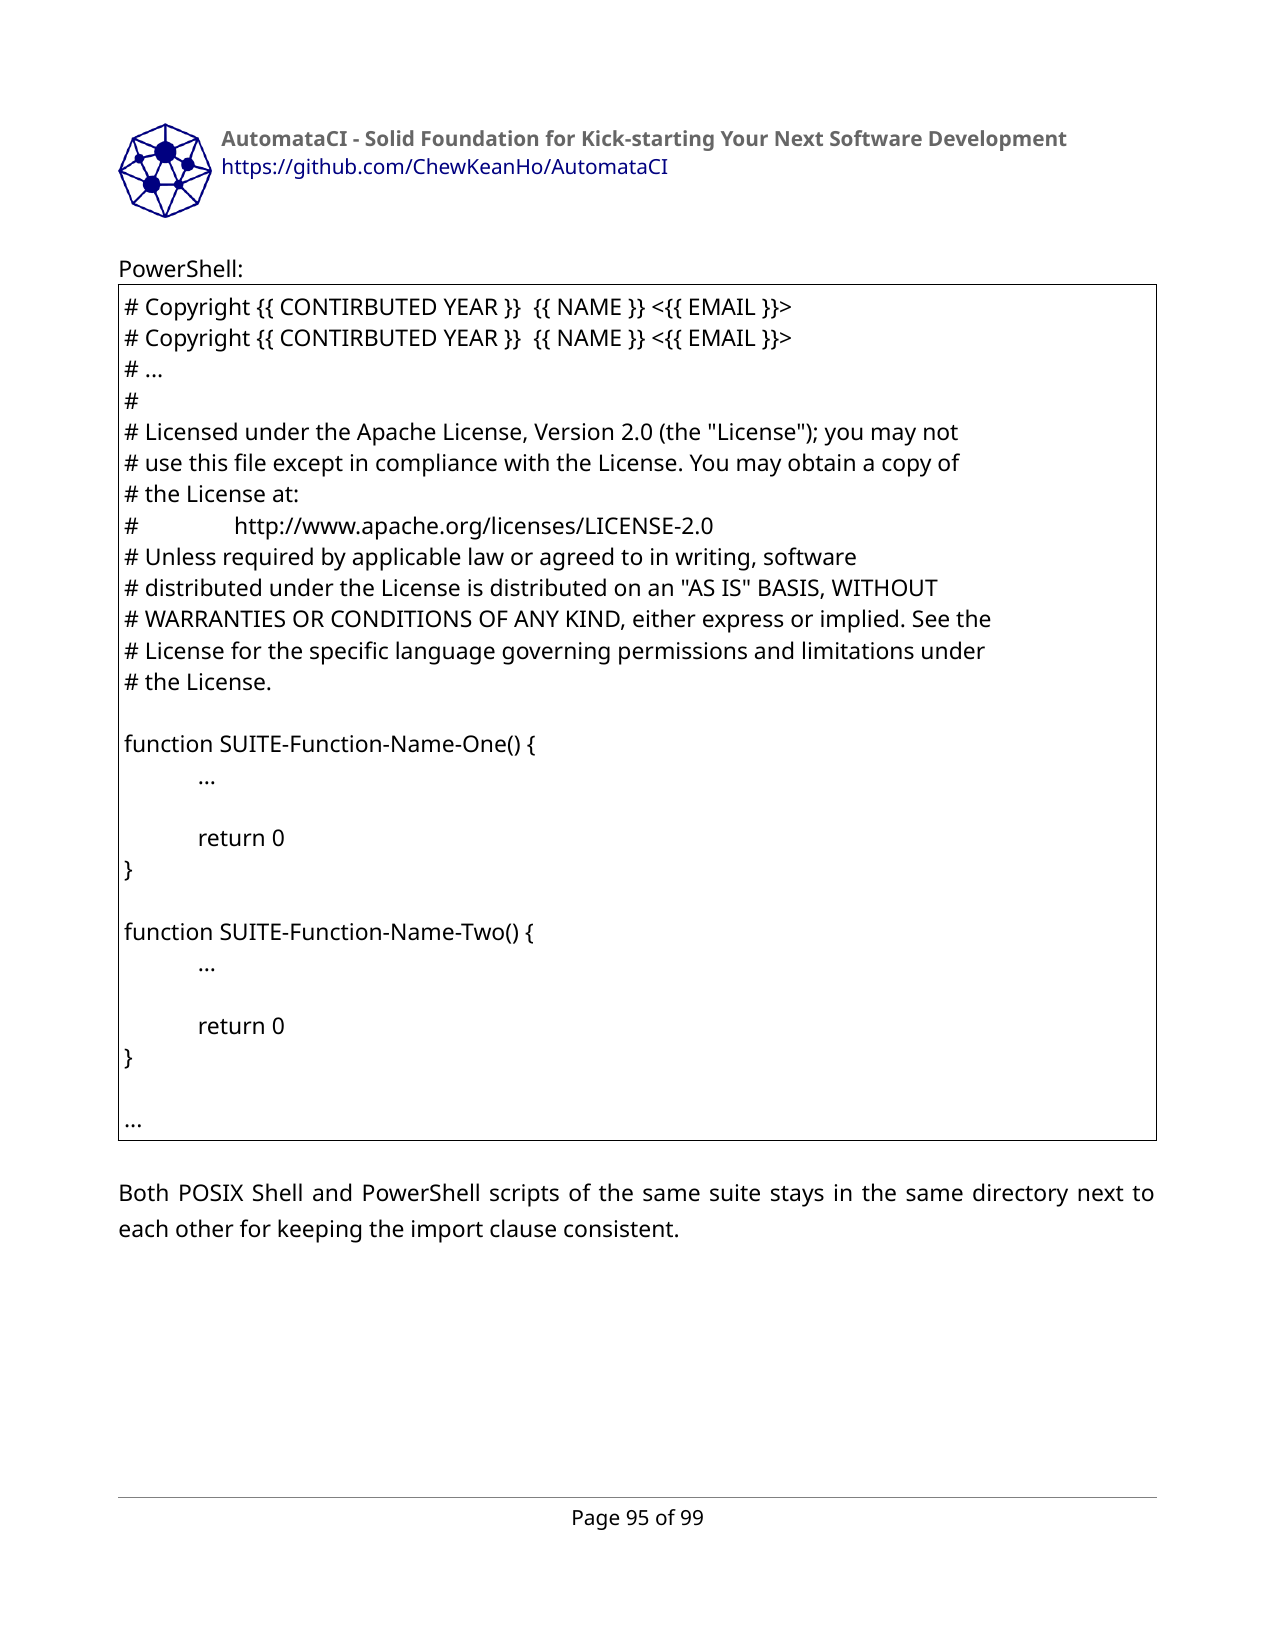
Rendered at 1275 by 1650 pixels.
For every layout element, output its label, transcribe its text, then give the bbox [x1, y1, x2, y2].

text PowerShell: [118, 253, 1157, 284]
picture [118, 123, 212, 218]
text Both POSIX Shell and PowerShell scripts of the same suite stays in the same directory next to each other for keeping the import clause consistent. [118, 1177, 1157, 1244]
table_header # Copyright {{ CONTIRBUTED YEAR }} {{ NAME }} <{{ EMAIL }}> # Copyright {{ CONTIRBUTED YEAR }} {{ NAME }} <{{ EMAIL }}> # ... # # Licensed under the Apache License, Version 2.0 (the "License"); you may not # use this file except in compliance with the License. You may obtain a copy of # the License at: # http://www.apache.org/licenses/LICENSE-2.0 # Unless required by applicable law or agreed to in writing, software # distributed under the License is distributed on an "AS IS" BASIS, WITHOUT # WARRANTIES OR CONDITIONS OF ANY KIND, either express or implied. See the # License for the specific language governing permissions and limitations under # the License. function SUITE-Function-Name-One() { … return 0 } function SUITE-Function-Name-Two() { … return 0 } ... [119, 285, 1156, 1140]
